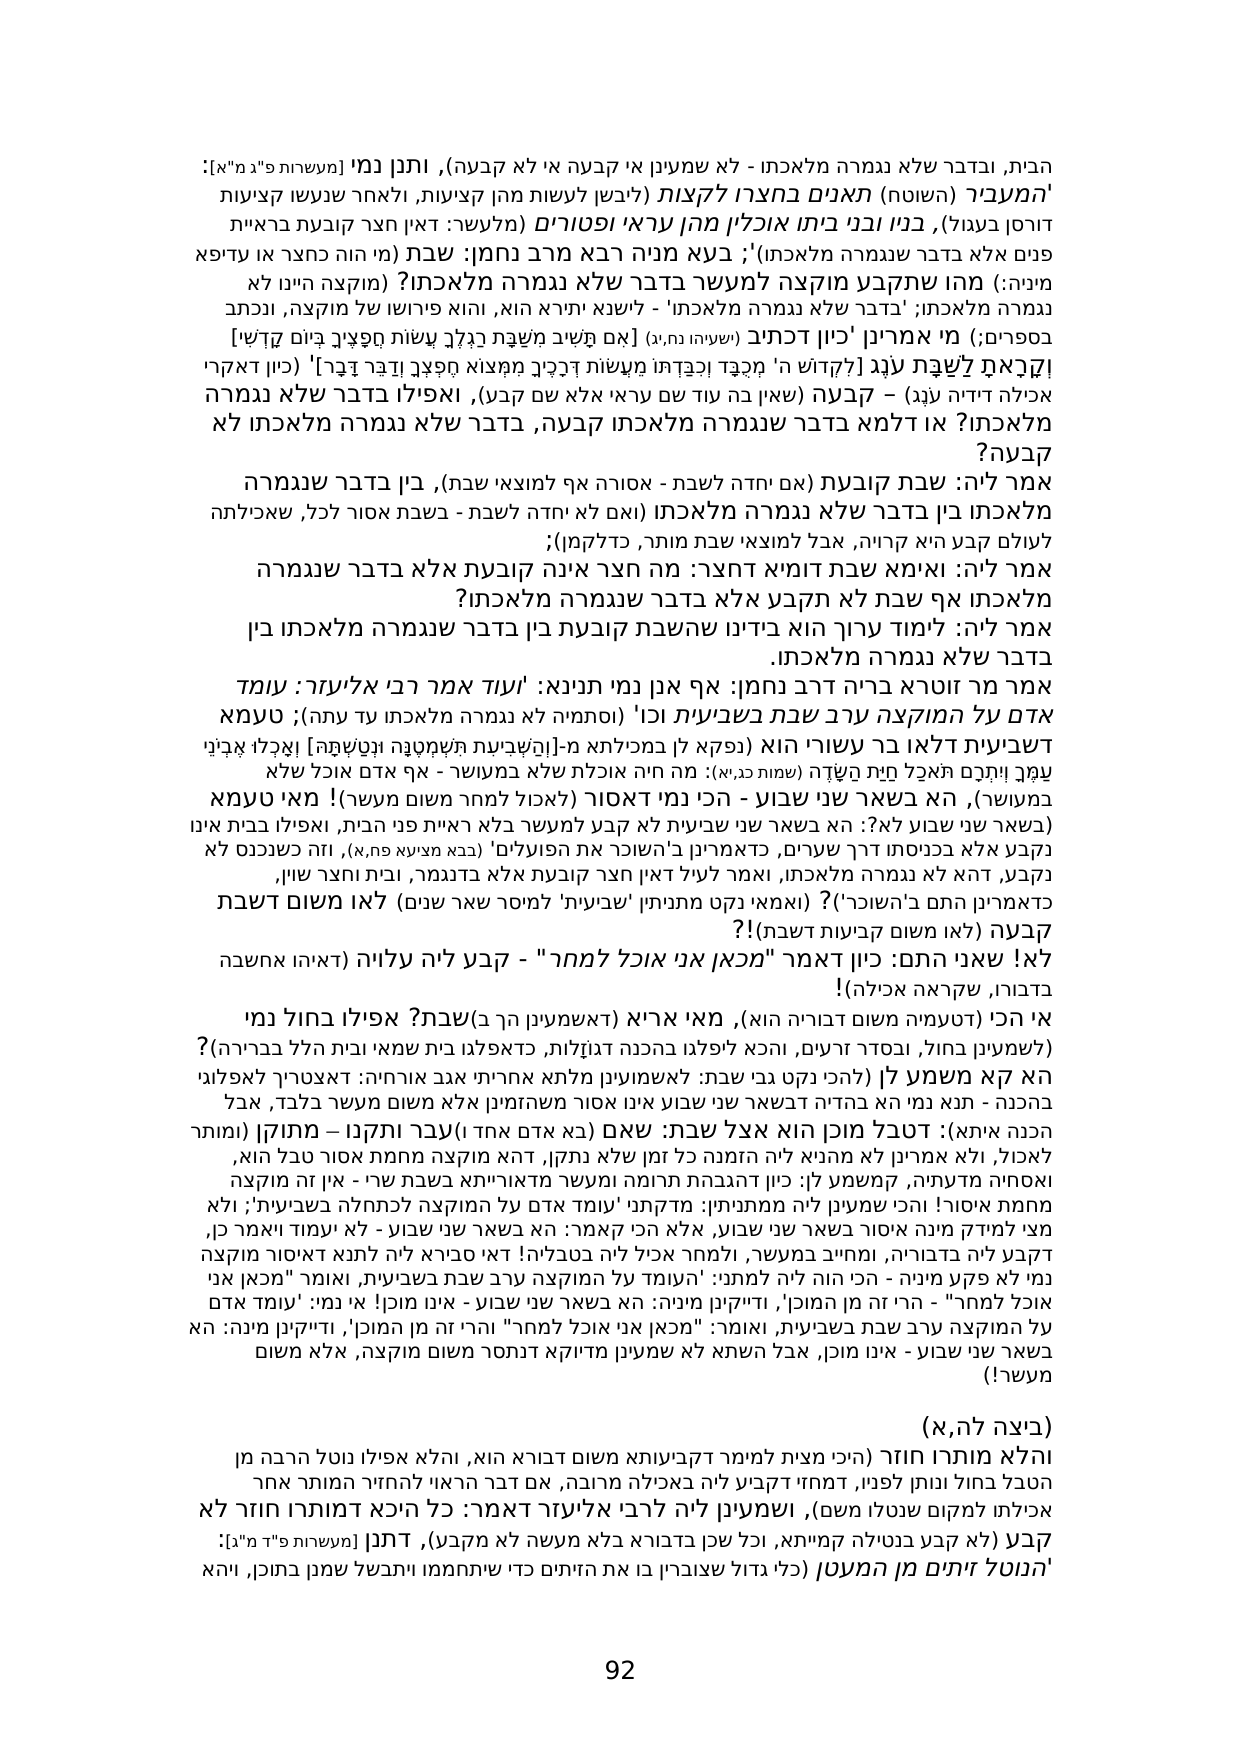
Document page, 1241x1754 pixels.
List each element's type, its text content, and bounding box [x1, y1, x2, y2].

text לא! שאני התם: כיון דאמר "מכאן אני אוכל למחר" - קבע ליה עלויה (דאיהו אחשבה בדבורו, שקראה אכילה)! [187, 944, 1053, 1003]
text והלא מותרו חוזר (היכי מצית למימר דקביעותא משום דבורא הוא, והלא אפילו נוטל הרבה מן הטבל בחול ונותן לפניו, דמחזי דקביע ליה באכילה מרובה, אם דבר הראוי להחזיר המותר אחר אכילתו למקום שנטלו משם), ושמעינן ליה לרבי אליעזר דאמר: כל היכא דמותרו חוזר לא קבע (לא קבע בנטילה קמייתא, וכל שכן בדבורא בלא מעשה לא מקבע), דתנן [מעשרות פ"ד מ"ג]: 'הנוטל זיתים מן המעטן (כלי גדול שצוברין בו את הזיתים כדי שיתחממו ויתבשל שמנן בתוכן, ויהא [187, 1441, 1053, 1582]
text אמר ליה: שבת קובעת (אם יחדה לשבת - אסורה אף למוצאי שבת), בין בדבר שנגמרה מלאכתו בין בדבר שלא נגמרה מלאכתו (ואם לא יחדה לשבת - בשבת אסור לכל, שאכילתה לעולם קבע היא קרויה, אבל למוצאי שבת מותר, כדלקמן); [187, 467, 1053, 554]
text (ביצה לה,א) [187, 1412, 1053, 1441]
text אמר ליה: לימוד ערוך הוא בידינו שהשבת קובעת בין בדבר שנגמרה מלאכתו בין בדבר שלא נגמרה מלאכתו. [187, 613, 1053, 671]
text אמר מר זוטרא בריה דרב נחמן: אף אנן נמי תנינא: 'ועוד אמר רבי אליעזר: עומד אדם על המוקצה ערב שבת בשביעית וכו' (וסתמיה לא נגמרה מלאכתו עד עתה); טעמא דשביעית דלאו בר עשורי הוא (נפקא לן במכילתא מ-[וְהַשְּׁבִיעִת תִּשְׁמְטֶנָּה וּנְטַשְׁתָּהּ] וְאָכְלוּ אֶבְיֹנֵי עַמֶּךָ וְיִתְרָם תֹּאכַל חַיַּת הַשָּׂדֶה (שמות כג,יא): מה חיה אוכלת שלא במעושר - אף אדם אוכל שלא במעושר), הא בשאר שני שבוע - הכי נמי דאסור (לאכול למחר משום מעשר)! מאי טעמא (בשאר שני שבוע לא?: הא בשאר שני שביעית לא קבע למעשר בלא ראיית פני הבית, ואפילו בבית אינו נקבע אלא בכניסתו דרך שערים, כדאמרינן ב'השוכר את הפועלים' (בבא מציעא פח,א), וזה כשנכנס לא נקבע, דהא לא נגמרה מלאכתו, ואמר לעיל דאין חצר קובעת אלא בדנגמר, ובית וחצר שוין, כדאמרינן התם ב'השוכר')? (ואמאי נקט מתניתין 'שביעית' למיסר שאר שנים) לאו משום דשבת קבעה (לאו משום קביעות דשבת)!? [187, 671, 1053, 944]
text אמר ליה: ואימא שבת דומיא דחצר: מה חצר אינה קובעת אלא בדבר שנגמרה מלאכתו אף שבת לא תקבע אלא בדבר שנגמרה מלאכתו? [187, 554, 1053, 613]
text הא קא משמע לן (להכי נקט גבי שבת: לאשמועינן מלתא אחריתי אגב אורחיה: דאצטריך לאפלוגי בהכנה - תנא נמי הא בהדיה דבשאר שני שבוע אינו אסור משהזמינן אלא משום מעשר בלבד, אבל הכנה איתא): דטבל מוכן הוא אצל שבת: שאם (בא אדם אחד ו)עבר ותקנו – מתוקן (ומותר לאכול, ולא אמרינן לא מהניא ליה הזמנה כל זמן שלא נתקן, דהא מוקצה מחמת אסור טבל הוא, ואסחיה מדעתיה, קמשמע לן: כיון דהגבהת תרומה ומעשר מדאורייתא בשבת שרי - אין זה מוקצה מחמת איסור! והכי שמעינן ליה ממתניתין: מדקתני 'עומד אדם על המוקצה לכתחלה בשביעית'; ולא מצי למידק מינה איסור בשאר שני שבוע, אלא הכי קאמר: הא בשאר שני שבוע - לא יעמוד ויאמר כן, דקבע ליה בדבוריה, ומחייב במעשר, ולמחר אכיל ליה בטבליה! דאי סבירא ליה לתנא דאיסור מוקצה נמי לא פקע מיניה - הכי הוה ליה למתני: 'העומד על המוקצה ערב שבת בשביעית, ואומר "מכאן אני אוכל למחר" - הרי זה מן המוכן', ודייקינן מיניה: הא בשאר שני שבוע - אינו מוכן! אי נמי: 'עומד אדם על המוקצה ערב שבת בשביעית, ואומר: "מכאן אני אוכל למחר" והרי זה מן המוכן', ודייקינן מינה: הא בשאר שני שבוע - אינו מוכן, אבל השתא לא שמעינן מדיוקא דנתסר משום מוקצה, אלא משום מעשר!) [187, 1061, 1053, 1388]
text הבית, ובדבר שלא נגמרה מלאכתו - לא שמעינן אי קבעה אי לא קבעה), ותנן נמי [מעשרות פ"ג מ"א]: 'המעביר (השוטח) תאנים בחצרו לקצות (ליבשן לעשות מהן קציעות, ולאחר שנעשו קציעות דורסן בעגול), בניו ובני ביתו אוכלין מהן עראי ופטורים (מלעשר: דאין חצר קובעת בראיית פנים אלא בדבר שנגמרה מלאכתו)'; בעא מניה רבא מרב נחמן: שבת (מי הוה כחצר או עדיפא מיניה:) מהו שתקבע מוקצה למעשר בדבר שלא נגמרה מלאכתו? (מוקצה היינו לא נגמרה מלאכתו; 'בדבר שלא נגמרה מלאכתו' - לישנא יתירא הוא, והוא פירושו של מוקצה, ונכתב בספרים;) מי אמרינן 'כיון דכתיב (ישעיהו נח,יג) [אִם תָּשִׁיב מִשַּׁבָּת רַגְלֶךָ עֲשׂוֹת חֲפָצֶיךָ בְּיוֹם קָדְשִׁי] וְקָרָאתָ לַשַּׁבָּת עֹנֶג [לִקְדוֹשׁ ה' מְכֻבָּד וְכִבַּדְתּוֹ מֵעֲשׂוֹת דְּרָכֶיךָ מִמְּצוֹא חֶפְצְךָ וְדַבֵּר דָּבָר]' (כיון דאקרי אכילה דידיה עֹנֶג) – קבעה (שאין בה עוד שם עראי אלא שם קבע), ואפילו בדבר שלא נגמרה מלאכתו? או דלמא בדבר שנגמרה מלאכתו קבעה, בדבר שלא נגמרה מלאכתו לא קבעה? [187, 150, 1053, 467]
text אי הכי (דטעמיה משום דבוריה הוא), מאי אריא (דאשמעינן הך ב)שבת? אפילו בחול נמי (לשמעינן בחול, ובסדר זרעים, והכא ליפלגו בהכנה דגוֹזָלות, כדאפלגו בית שמאי ובית הלל בברירה)? [187, 1003, 1053, 1061]
